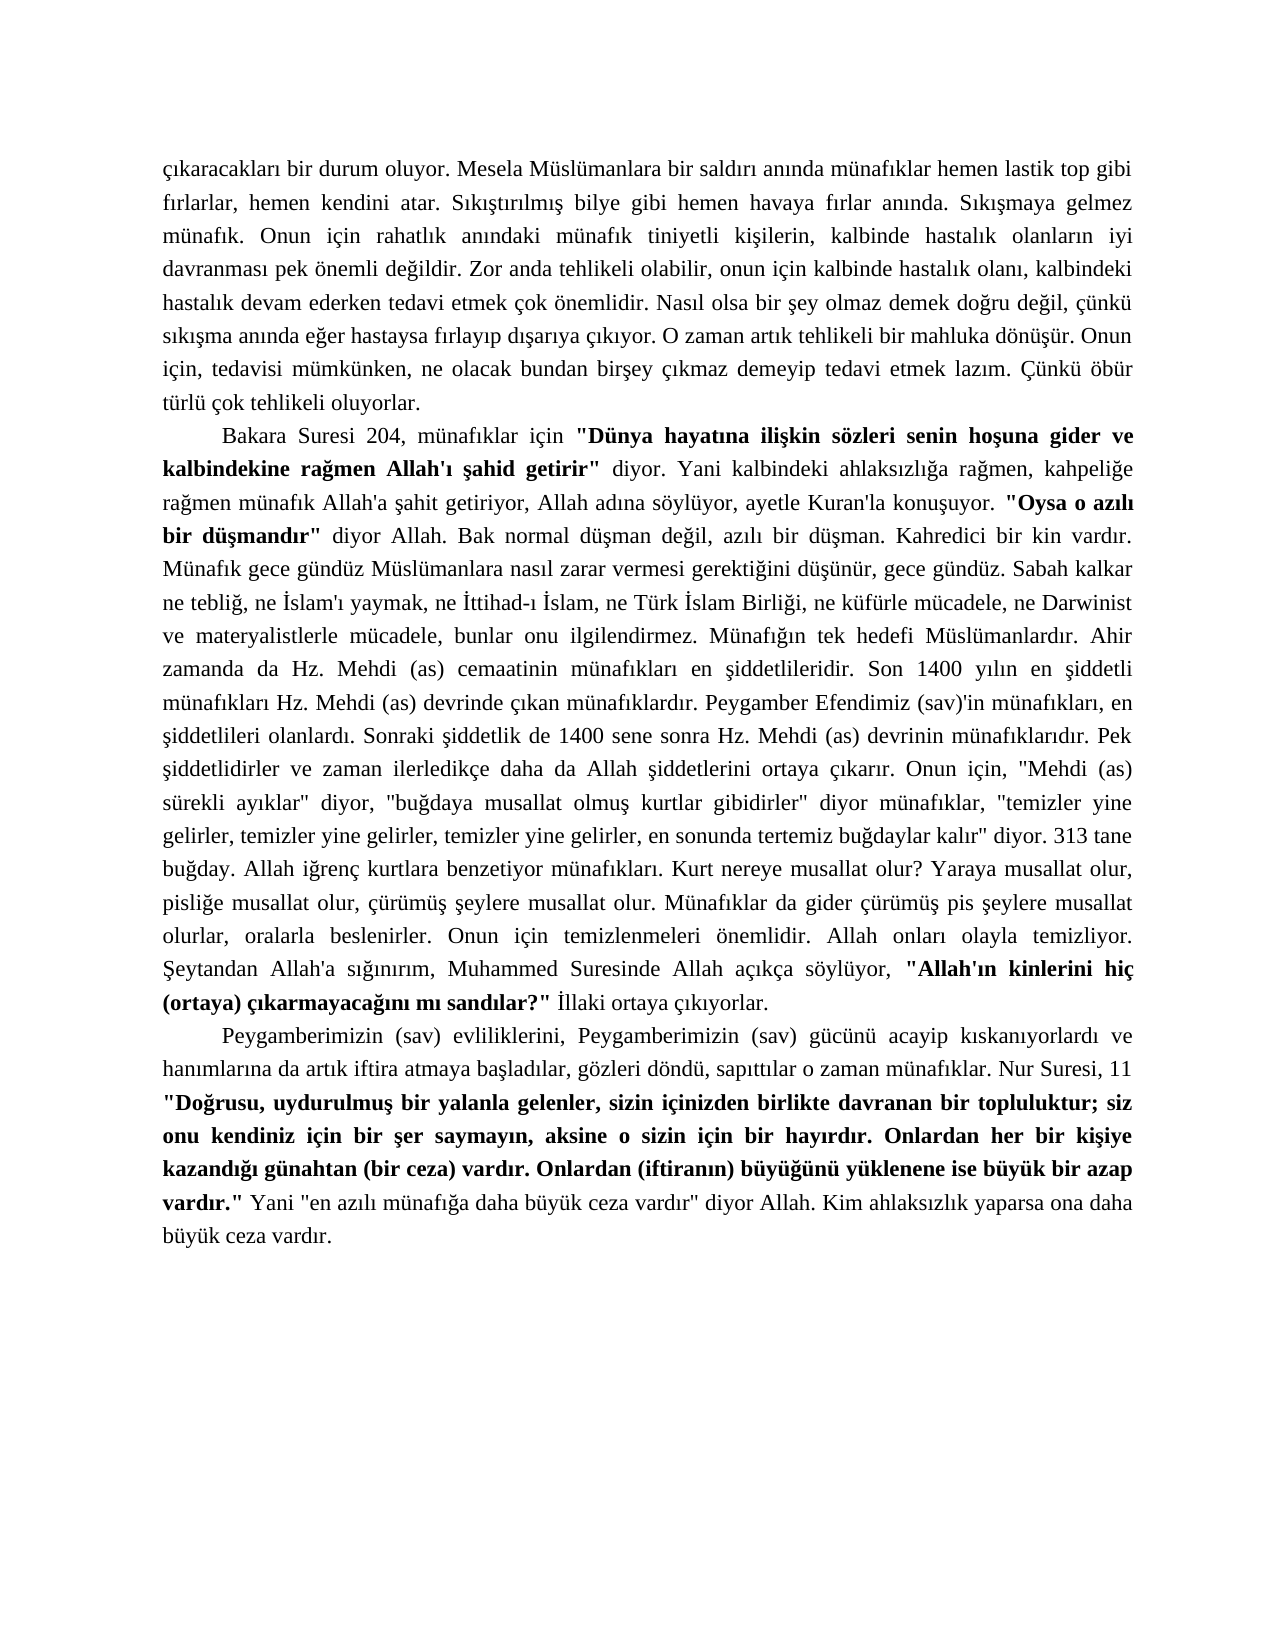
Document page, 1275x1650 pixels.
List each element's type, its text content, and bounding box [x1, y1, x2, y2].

text Peygamberimizin (sav) evliliklerini, Peygamberimizin (sav) gücünü acayip kıskanıyorlardı ve hanımlarına da artık iftira atmaya başladılar, gözleri döndü, sapıttılar o zaman münafıklar. Nur Suresi, 11 "Doğrusu, uydurulmuş bir yalanla gelenler, sizin içinizden birlikte davranan bir topluluktur; siz onu kendiniz için bir şer saymayın, aksine o sizin için bir hayırdır. Onlardan her bir kişiye kazandığı günahtan (bir ceza) vardır. Onlardan (iftiranın) büyüğünü yüklenene ise büyük bir azap vardır." Yani "en azılı münafığa daha büyük ceza vardır" diyor Allah. Kim ahlaksızlık yaparsa ona daha büyük ceza vardır. [162, 1017, 1134, 1250]
text Bakara Suresi 204, münafıklar için "Dünya hayatına ilişkin sözleri senin hoşuna gider ve kalbindekine rağmen Allah'ı şahid getirir" diyor. Yani kalbindeki ahlaksızlığa rağmen, kahpeliğe rağmen münafık Allah'a şahit getiriyor, Allah adına söylüyor, ayetle Kuran'la konuşuyor. "Oysa o azılı bir düşmandır" diyor Allah. Bak normal düşman değil, azılı bir düşman. Kahredici bir kin vardır. Münafık gece gündüz Müslümanlara nasıl zarar vermesi gerektiğini düşünür, gece gündüz. Sabah kalkar ne tebliğ, ne İslam'ı yaymak, ne İttihad-ı İslam, ne Türk İslam Birliği, ne küfürle mücadele, ne Darwinist ve materyalistlerle mücadele, bunlar onu ilgilendirmez. Münafığın tek hedefi Müslümanlardır. Ahir zamanda da Hz. Mehdi (as) cemaatinin münafıkları en şiddetlileridir. Son 1400 yılın en şiddetli münafıkları Hz. Mehdi (as) devrinde çıkan münafıklardır. Peygamber Efendimiz (sav)'in münafıkları, en şiddetlileri olanlardı. Sonraki şiddetlik de 1400 sene sonra Hz. Mehdi (as) devrinin münafıklarıdır. Pek şiddetlidirler ve zaman ilerledikçe daha da Allah şiddetlerini ortaya çıkarır. Onun için, "Mehdi (as) sürekli ayıklar" diyor, "buğdaya musallat olmuş kurtlar gibidirler" diyor münafıklar, "temizler yine gelirler, temizler yine gelirler, temizler yine gelirler, en sonunda tertemiz buğdaylar kalır" diyor. 313 tane buğday. Allah iğrenç kurtlara benzetiyor münafıkları. Kurt nereye musallat olur? Yaraya musallat olur, pisliğe musallat olur, çürümüş şeylere musallat olur. Münafıklar da gider çürümüş pis şeylere musallat olurlar, oralarla beslenirler. Onun için temizlenmeleri önemlidir. Allah onları olayla temizliyor. Şeytandan Allah'a sığınırım, Muhammed Suresinde Allah açıkça söylüyor, "Allah'ın kinlerini hiç (ortaya) çıkarmayacağını mı sandılar?" İllaki ortaya çıkıyorlar. [162, 417, 1134, 1017]
text çıkaracakları bir durum oluyor. Mesela Müslümanlara bir saldırı anında münafıklar hemen lastik top gibi fırlarlar, hemen kendini atar. Sıkıştırılmış bilye gibi hemen havaya fırlar anında. Sıkışmaya gelmez münafık. Onun için rahatlık anındaki münafık tiniyetli kişilerin, kalbinde hastalık olanların iyi davranması pek önemli değildir. Zor anda tehlikeli olabilir, onun için kalbinde hastalık olanı, kalbindeki hastalık devam ederken tedavi etmek çok önemlidir. Nasıl olsa bir şey olmaz demek doğru değil, çünkü sıkışma anında eğer hastaysa fırlayıp dışarıya çıkıyor. O zaman artık tehlikeli bir mahluka dönüşür. Onun için, tedavisi mümkünken, ne olacak bundan birşey çıkmaz demeyip tedavi etmek lazım. Çünkü öbür türlü çok tehlikeli oluyorlar. [162, 150, 1134, 417]
